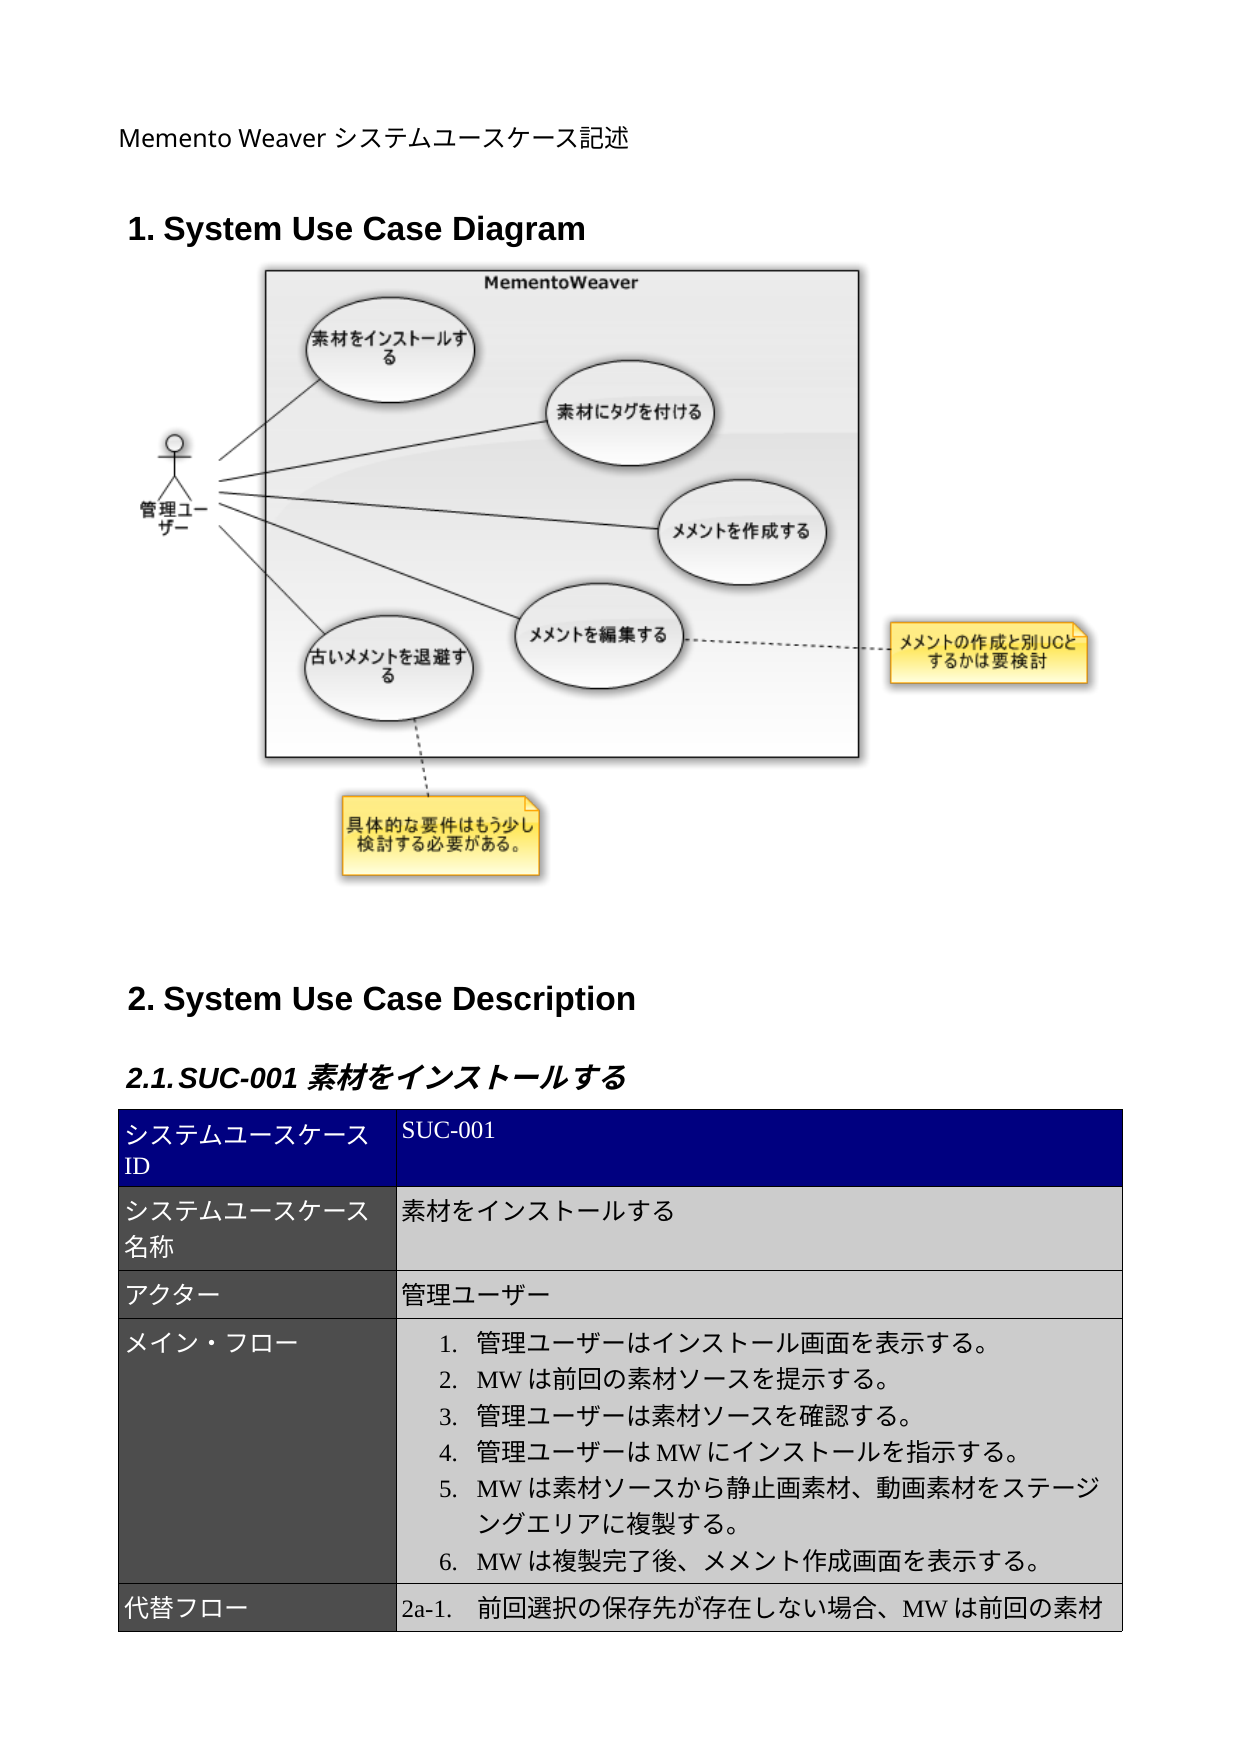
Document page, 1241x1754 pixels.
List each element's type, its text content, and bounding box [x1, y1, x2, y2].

table_cell 素材をインストールする [397, 1187, 1122, 1270]
table_cell 2a-1. 前回選択の保存先が存在しない場合、MWは前回の素材 [397, 1584, 1122, 1631]
subtitle SUC-001 素材をインストールする [118, 1054, 1122, 1097]
picture [118, 260, 1123, 911]
table_cell 代替フロー [119, 1584, 396, 1631]
table_header システムユースケースID [119, 1110, 396, 1186]
table_header SUC-001 [397, 1110, 1122, 1186]
table_cell 管理ユーザーはインストール画面を表示する。 MWは前回の素材ソースを提示する。 管理ユーザーは素材ソースを確認する。 管理ユーザーはMWにインストールを指示する。 MWは素材ソースから静止画素材、動画素材をステージングエリアに複製する。 MWは複製完了後、メメント作成画面を表示する。 [397, 1319, 1122, 1583]
table_cell メイン・フロー [119, 1319, 396, 1583]
subtitle System Use Case Description [118, 978, 1122, 1017]
table_cell システムユースケース名称 [119, 1187, 396, 1270]
table_cell アクター [119, 1271, 396, 1318]
subtitle System Use Case Diagram [118, 209, 1122, 247]
table_cell 管理ユーザー [397, 1271, 1122, 1318]
